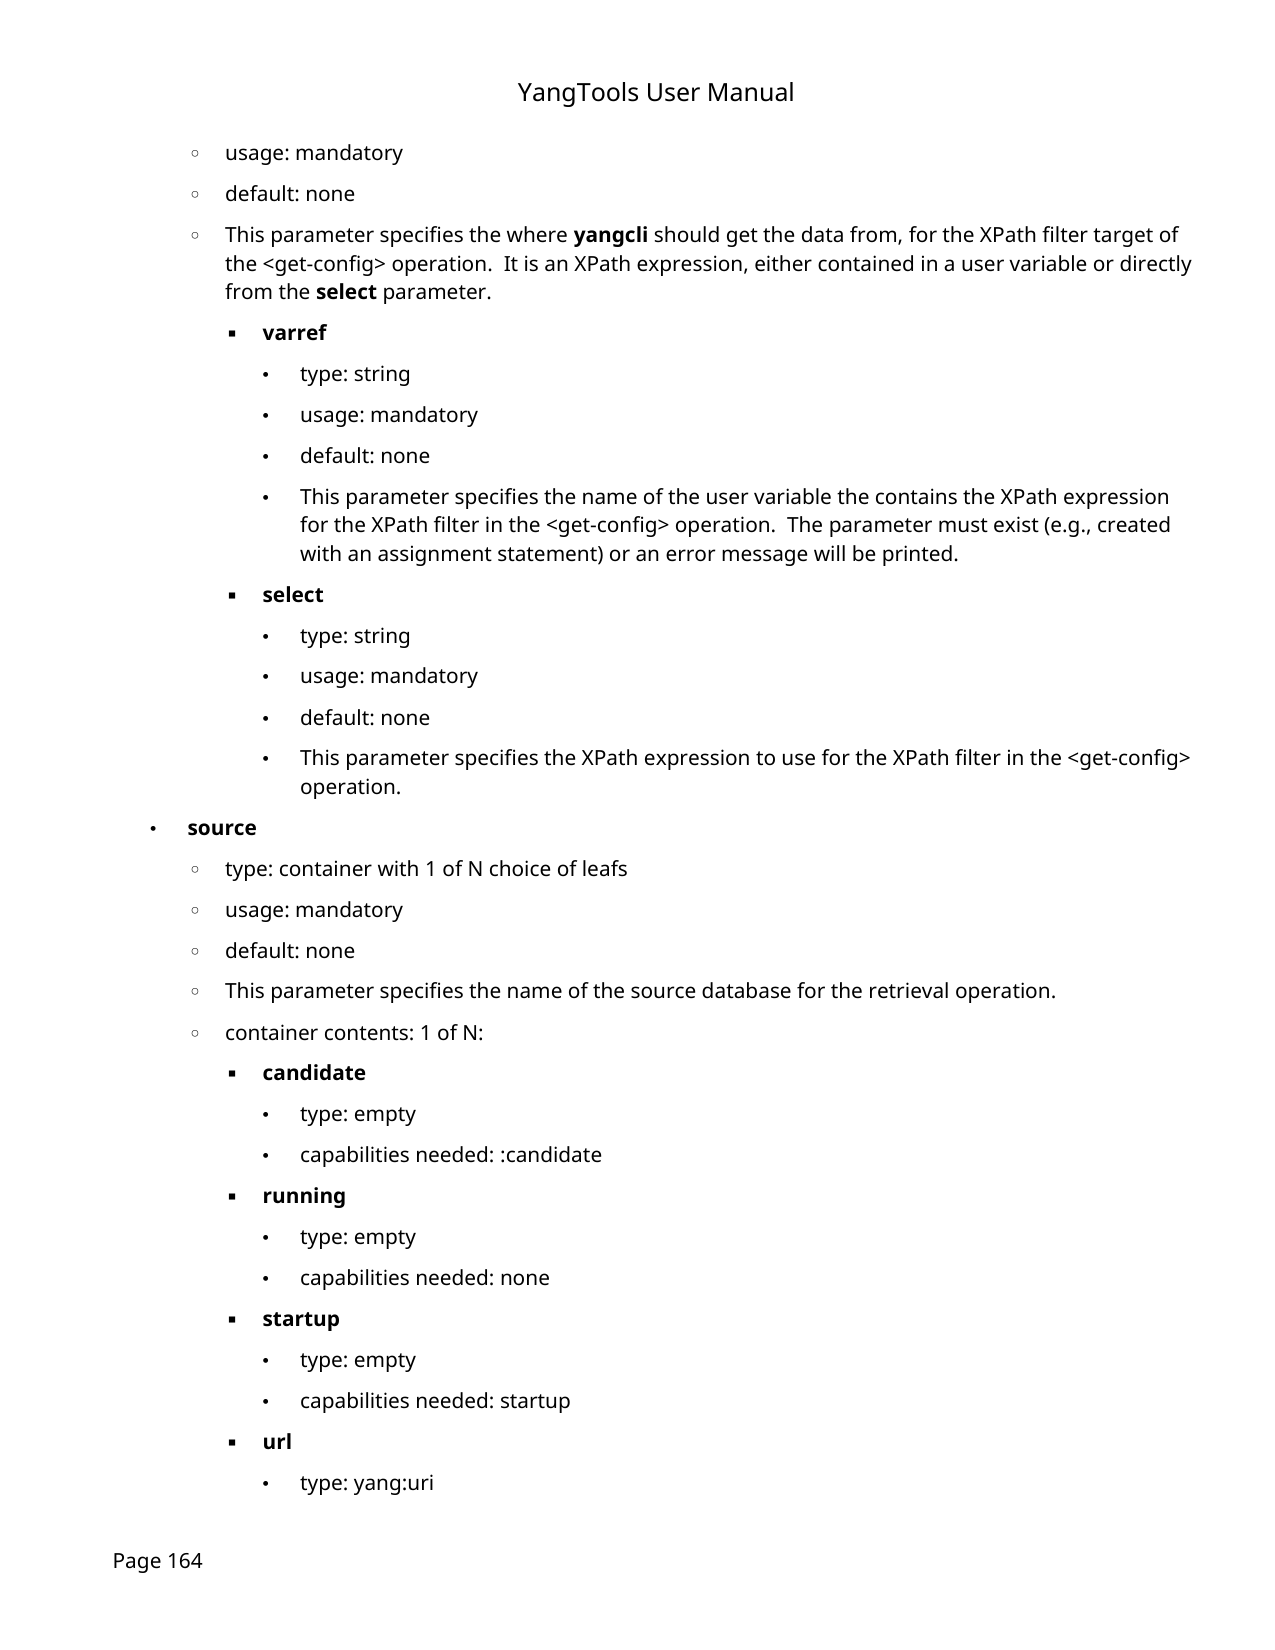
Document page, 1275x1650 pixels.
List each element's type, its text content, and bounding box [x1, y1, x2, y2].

list container contents: 1 of N: [187, 1018, 1200, 1046]
list type: empty [262, 1099, 1200, 1128]
list varref [225, 318, 1200, 347]
list default: none [187, 936, 1200, 964]
list This parameter specifies the name of the user variable the contains the XPath expression for the XPath filter in the <get-config> operation. The parameter must exist (e.g., created with an assignment statement) or an error message will be printed. [262, 482, 1200, 567]
list default: none [262, 441, 1200, 469]
list type: string [262, 621, 1200, 649]
list candidate [225, 1058, 1200, 1087]
list startup [225, 1304, 1200, 1333]
list usage: mandatory [262, 400, 1200, 428]
list default: none [262, 703, 1200, 731]
list This parameter specifies the where yangcli should get the data from, for the XPath filter target of the <get-config> operation. It is an XPath expression, either contained in a user variable or directly from the select parameter. [187, 220, 1200, 306]
list capabilities needed: startup [262, 1386, 1200, 1414]
list usage: mandatory [187, 138, 1200, 167]
list capabilities needed: :candidate [262, 1140, 1200, 1169]
list url [225, 1427, 1200, 1455]
list This parameter specifies the name of the source database for the retrieval operation. [187, 977, 1200, 1005]
list default: none [187, 179, 1200, 208]
list type: empty [262, 1345, 1200, 1373]
list source [150, 813, 1200, 841]
list type: container with 1 of N choice of leafs [187, 854, 1200, 882]
list select [225, 580, 1200, 608]
list type: yang:uri [262, 1468, 1200, 1496]
list capabilities needed: none [262, 1263, 1200, 1292]
list usage: mandatory [187, 895, 1200, 923]
list type: string [262, 359, 1200, 388]
list type: empty [262, 1222, 1200, 1251]
list running [225, 1181, 1200, 1210]
list This parameter specifies the XPath expression to use for the XPath filter in the <get-config> operation. [262, 743, 1200, 800]
list usage: mandatory [262, 662, 1200, 690]
